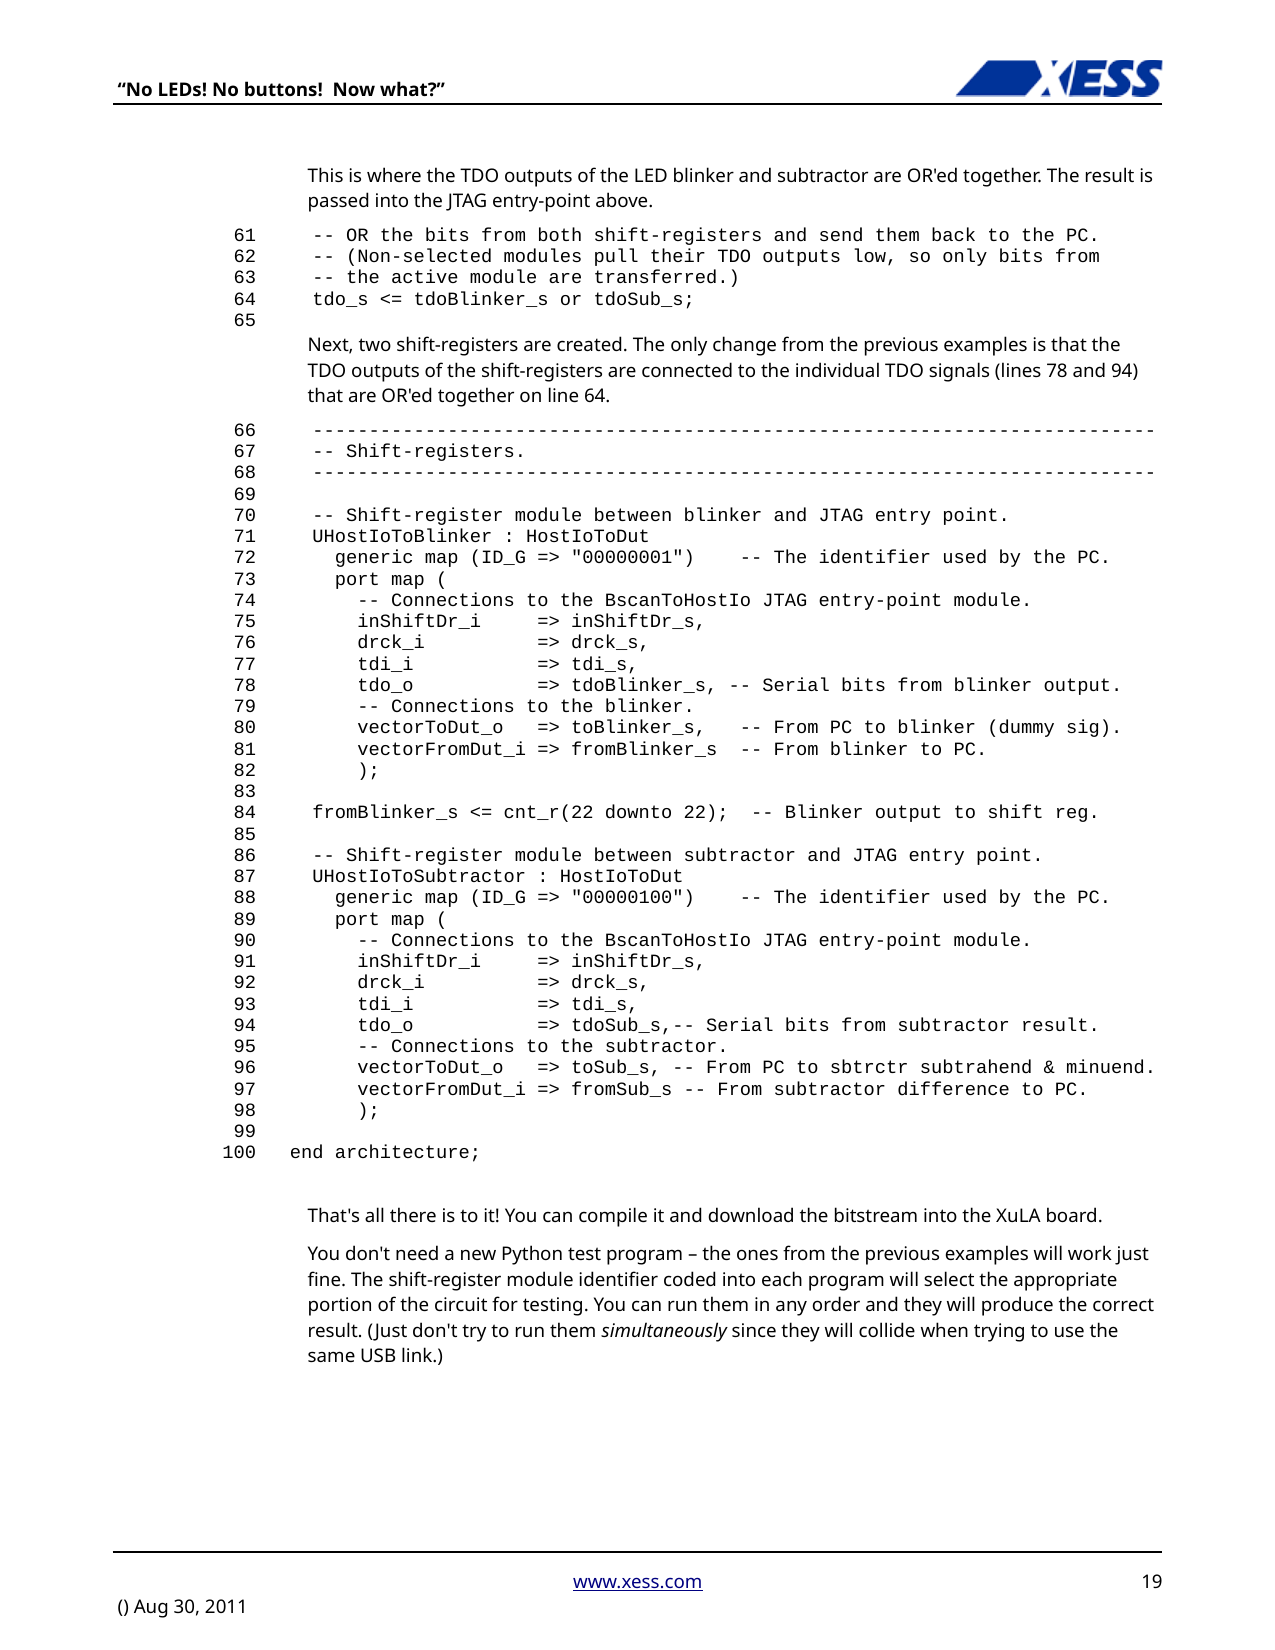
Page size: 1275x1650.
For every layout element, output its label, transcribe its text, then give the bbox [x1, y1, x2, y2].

list generic map (ID_G => "00000001") -- The identifier used by the PC. [289, 548, 1162, 569]
list drck_i => drck_s, [289, 973, 1162, 994]
list drck_i => drck_s, [289, 633, 1162, 654]
list tdo_o => tdoSub_s,-- Serial bits from subtractor result. [289, 1016, 1162, 1037]
list inShiftDr_i => inShiftDr_s, [289, 952, 1162, 973]
list generic map (ID_G => "00000100") -- The identifier used by the PC. [289, 888, 1162, 909]
list -- (Non-selected modules pull their TDO outputs low, so only bits from [289, 247, 1162, 268]
list end architecture; [289, 1143, 1162, 1164]
list tdi_i => tdi_s, [289, 994, 1162, 1016]
list -- Connections to the blinker. [289, 697, 1162, 718]
list -- Connections to the BscanToHostIo JTAG entry-point module. [289, 931, 1162, 952]
list vectorFromDut_i => fromSub_s -- From subtractor difference to PC. [289, 1079, 1162, 1101]
list ); [289, 1101, 1162, 1122]
list fromBlinker_s <= cnt_r(22 downto 22); -- Blinker output to shift reg. [289, 803, 1162, 824]
list ); [289, 761, 1162, 782]
list -- Shift-registers. [289, 442, 1162, 463]
text This is where the TDO outputs of the LED blinker and subtractor are OR'ed together. The result is passed into the JTAG entry-point above. [307, 162, 1162, 213]
list -- Shift-register module between subtractor and JTAG entry point. [289, 846, 1162, 867]
list port map ( [289, 909, 1162, 931]
list vectorToDut_o => toSub_s, -- From PC to sbtrctr subtrahend & minuend. [289, 1058, 1162, 1079]
list -- the active module are transferred.) [289, 268, 1162, 289]
list --------------------------------------------------------------------------- [289, 421, 1162, 442]
list --------------------------------------------------------------------------- [289, 463, 1162, 484]
list -- Connections to the subtractor. [289, 1037, 1162, 1058]
text Next, two shift-registers are created. The only change from the previous examples is that the TDO outputs of the shift-registers are connected to the individual TDO signals (lines 78 and 94) that are OR'ed together on line 64. [307, 332, 1162, 408]
list port map ( [289, 569, 1162, 591]
text You don't need a new Python test program – the ones from the previous examples will work just fine. The shift-register module identifier coded into each program will select the appropriate portion of the circuit for testing. You can run them in any order and they will produce the correct result. (Just don't try to run them simultaneously since they will collide when trying to use the same USB link.) [307, 1241, 1162, 1368]
list vectorToDut_o => toBlinker_s, -- From PC to blinker (dummy sig). [289, 718, 1162, 739]
list -- Shift-register module between blinker and JTAG entry point. [289, 506, 1162, 527]
list inShiftDr_i => inShiftDr_s, [289, 612, 1162, 633]
list UHostIoToSubtractor : HostIoToDut [289, 867, 1162, 888]
list vectorFromDut_i => fromBlinker_s -- From blinker to PC. [289, 739, 1162, 761]
list tdi_i => tdi_s, [289, 654, 1162, 676]
list tdo_s <= tdoBlinker_s or tdoSub_s; [289, 289, 1162, 311]
picture [955, 60, 1163, 97]
list UHostIoToBlinker : HostIoToDut [289, 527, 1162, 548]
text That's all there is to it! You can compile it and download the bitstream into the XuLA board. [307, 1203, 1162, 1228]
list -- Connections to the BscanToHostIo JTAG entry-point module. [289, 591, 1162, 612]
list -- OR the bits from both shift-registers and send them back to the PC. [289, 226, 1162, 247]
list tdo_o => tdoBlinker_s, -- Serial bits from blinker output. [289, 676, 1162, 697]
